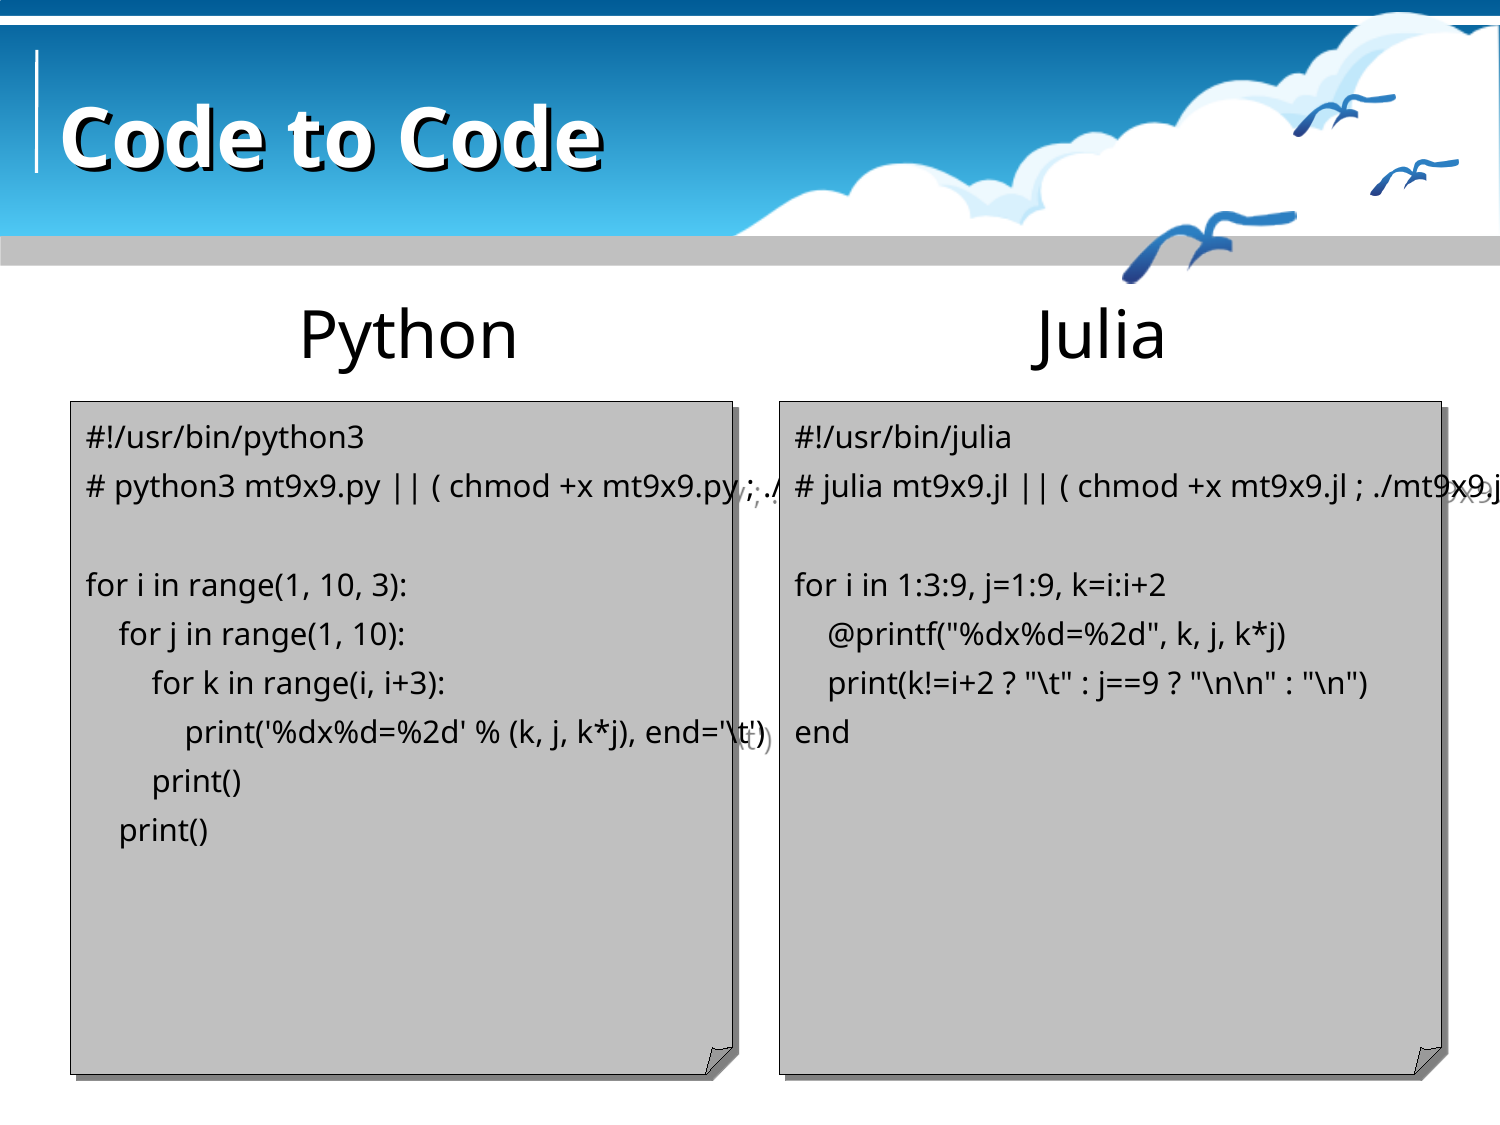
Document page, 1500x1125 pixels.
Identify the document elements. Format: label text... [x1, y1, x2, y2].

text_box Python [283, 283, 603, 388]
title Code to Code [59, 86, 1465, 186]
picture [730, 12, 1500, 284]
text_box Julia [1021, 283, 1247, 388]
text_box #!/usr/bin/python3 # python3 mt9x9.py || ( chmod +x mt9x9.py ; ./mt9x9.py ) for i in range(1, 10, 3): for j in range(1, 10): for k in range(i, i+3): print('%dx%d=%2d' % (k, j, k*j), end='\t') print() print() [70, 401, 733, 1075]
text_box #!/usr/bin/julia # julia mt9x9.jl || ( chmod +x mt9x9.jl ; ./mt9x9.jl ) for i in 1:3:9, j=1:9, k=i:i+2 @printf("%dx%d=%2d", k, j, k*j) print(k!=i+2 ? "\t" : j==9 ? "\n\n" : "\n") end [779, 401, 1442, 1075]
